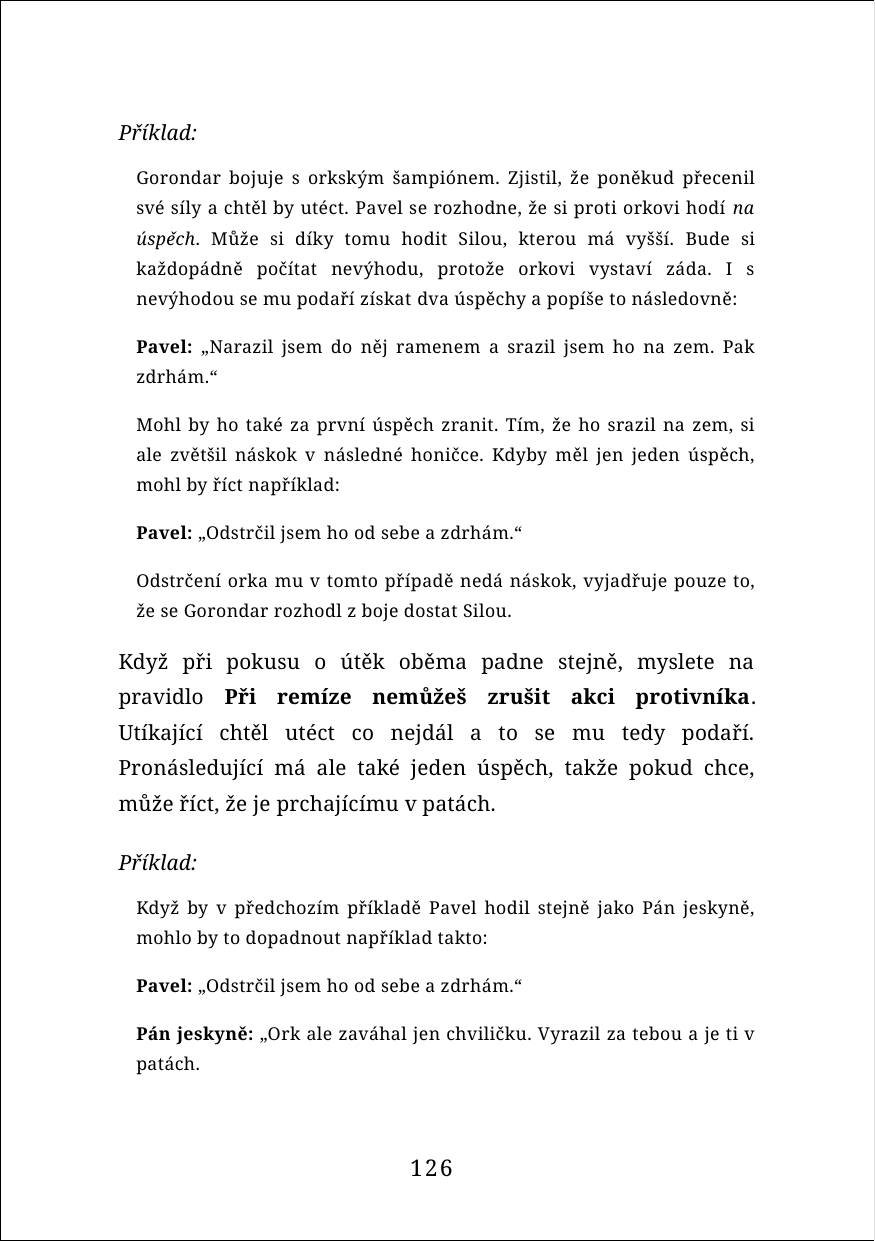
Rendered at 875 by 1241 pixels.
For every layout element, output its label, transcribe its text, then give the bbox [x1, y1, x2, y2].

text Pavel: „Odstrčil jsem ho od sebe a zdrhám.“ [136, 521, 756, 545]
text Když by v předchozím příkladě Pavel hodil stejně jako Pán jeskyně, mohlo by to dopadnout například takto: [136, 895, 756, 950]
text Pavel: „Odstrčil jsem ho od sebe a zdrhám.“ [136, 973, 756, 998]
text Pán jeskyně: „Ork ale zaváhal jen chviličku. Vyrazil za tebou a je ti v patách. [136, 1021, 756, 1076]
text Když při pokusu o útěk oběma padne stejně, myslete na pravidlo Při remíze nemůžeš zrušit akci protivníka. Utíkající chtěl utéct co nejdál a to se mu tedy podaří. Pronásledující má ale také jeden úspěch, takže pokud chce, může říct, že je prchajícímu v patách. [118, 647, 756, 817]
text Příklad: [118, 848, 756, 876]
text Mohl by ho také za první úspěch zranit. Tím, že ho srazil na zem, si ale zvětšil náskok v následné honičce. Kdyby měl jen jeden úspěch, mohl by říct například: [136, 412, 756, 497]
text Gorondar bojuje s orkským šampiónem. Zjistil, že poněkud přecenil své síly a chtěl by utéct. Pavel se rozhodne, že si proti orkovi hodí na úspěch. Může si díky tomu hodit Silou, kterou má vyšší. Bude si každopádně počítat nevýhodu, protože orkovi vystaví záda. I s nevýhodou se mu podaří získat dva úspěchy a popíše to následovně: [136, 166, 756, 311]
text Příklad: [118, 118, 756, 147]
text Odstrčení orka mu v tomto případě nedá náskok, vyjadřuje pouze to, že se Gorondar rozhodl z boje dostat Silou. [136, 569, 756, 623]
text Pavel: „Narazil jsem do něj ramenem a srazil jsem ho na zem. Pak zdrhám.“ [136, 334, 756, 389]
